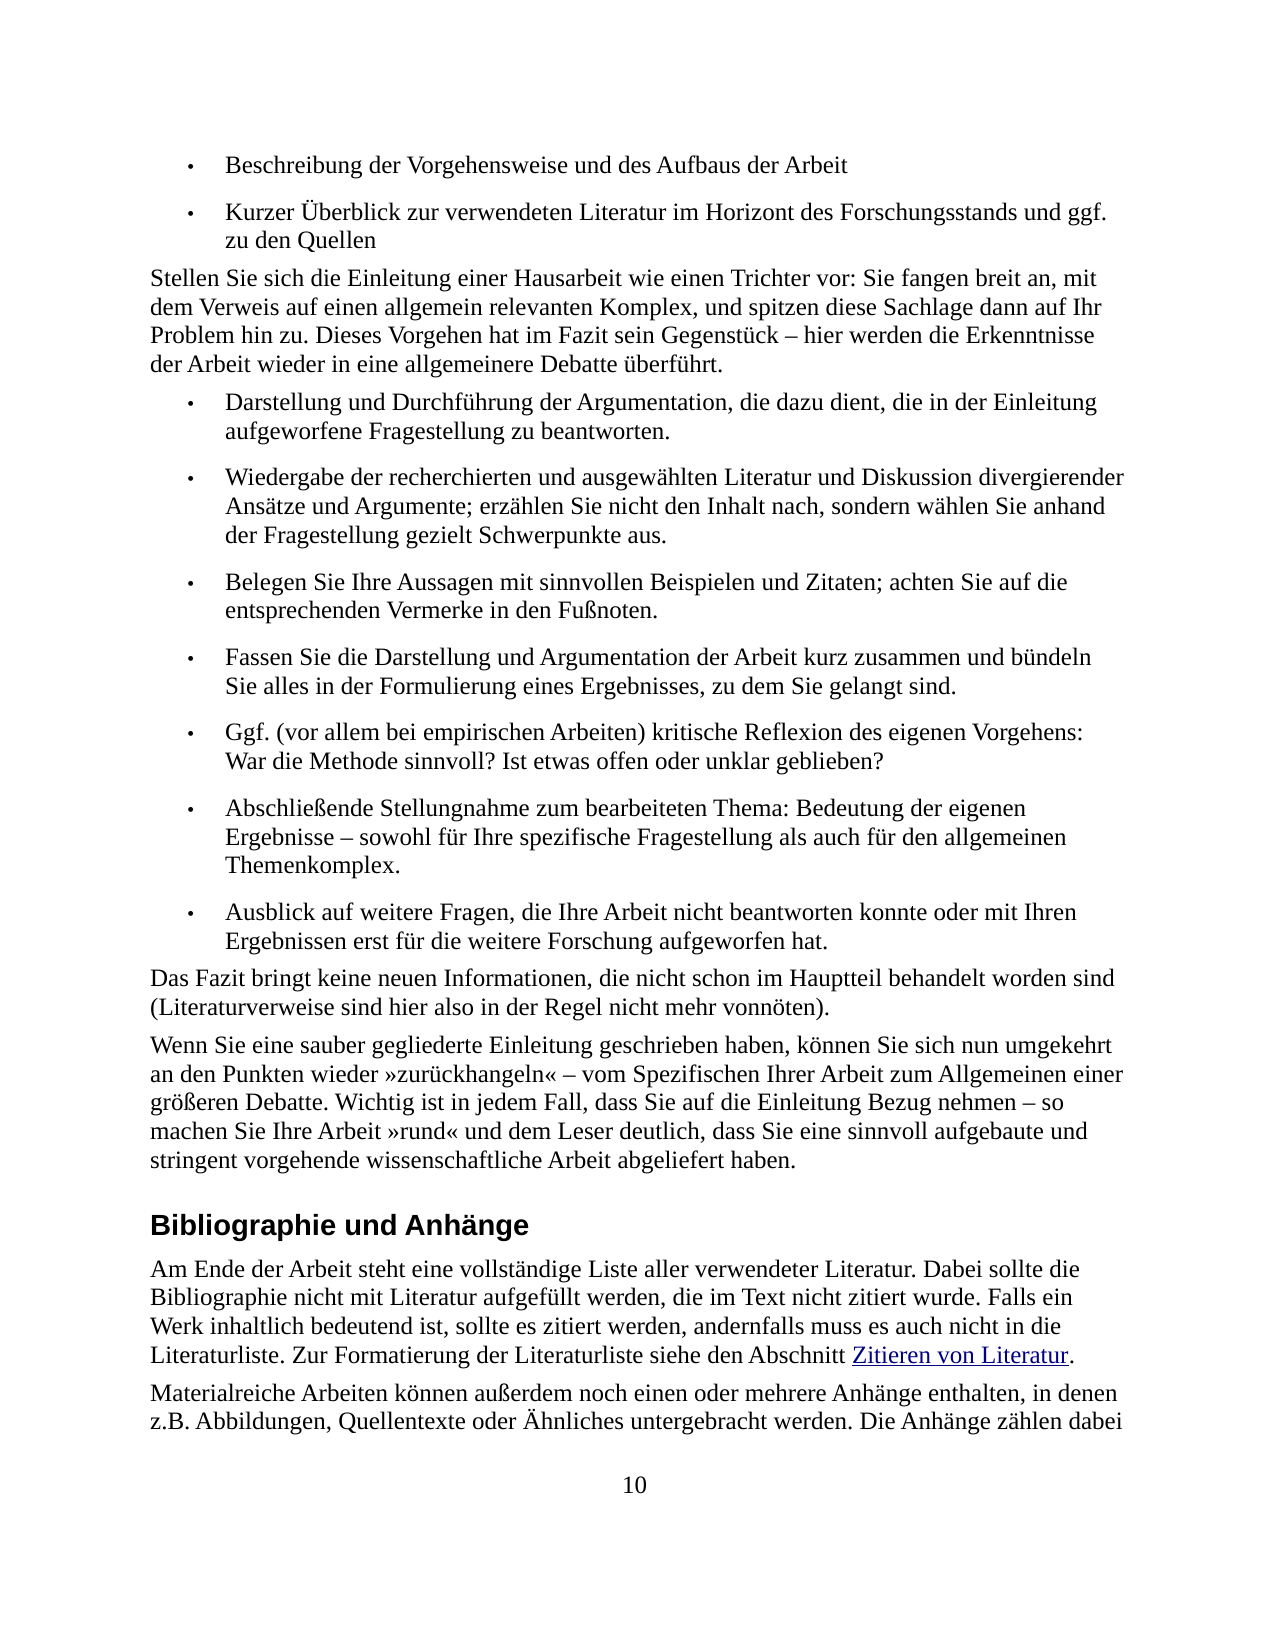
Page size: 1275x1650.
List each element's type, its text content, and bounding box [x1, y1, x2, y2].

list Fassen Sie die Darstellung und Argumentation der Arbeit kurz zusammen und bündeln Sie alles in der Formulierung eines Ergebnisses, zu dem Sie gelangt sind. [187, 642, 1125, 699]
list Kurzer Überblick zur verwendeten Literatur im Horizont des Forschungsstands und ggf. zu den Quellen [187, 197, 1125, 254]
list Ausblick auf weitere Fragen, die Ihre Arbeit nicht beantworten konnte oder mit Ihren Ergebnissen erst für die weitere Forschung aufgeworfen hat. [187, 897, 1125, 954]
list Beschreibung der Vorgehensweise und des Aufbaus der Arbeit [187, 150, 1125, 179]
text Materialreiche Arbeiten können außerdem noch einen oder mehrere Anhänge enthalten, in denen z.B. Abbildungen, Quellentexte oder Ähnliches untergebracht werden. Die Anhänge zählen dabei [150, 1378, 1125, 1435]
list Ggf. (vor allem bei empirischen Arbeiten) kritische Reflexion des eigenen Vorgehens: War die Methode sinnvoll? Ist etwas offen oder unklar geblieben? [187, 717, 1125, 775]
list Belegen Sie Ihre Aussagen mit sinnvollen Beispielen und Zitaten; achten Sie auf die entsprechenden Vermerke in den Fußnoten. [187, 567, 1125, 624]
list Darstellung und Durchführung der Argumentation, die dazu dient, die in der Einleitung aufgeworfene Fragestellung zu beantworten. [187, 387, 1125, 444]
list Abschließende Stellungnahme zum bearbeiteten Thema: Bedeutung der eigenen Ergebnisse – sowohl für Ihre spezifische Fragestellung als auch für den allgemeinen Themenkomplex. [187, 793, 1125, 879]
text Wenn Sie eine sauber gegliederte Einleitung geschrieben haben, können Sie sich nun umgekehrt an den Punkten wieder »zurückhangeln« – vom Spezifischen Ihrer Arbeit zum Allgemeinen einer größeren Debatte. Wichtig ist in jedem Fall, dass Sie auf die Einleitung Bezug nehmen – so machen Sie Ihre Arbeit »rund« und dem Leser deutlich, dass Sie eine sinnvoll aufgebaute und stringent vorgehende wissenschaftliche Arbeit abgeliefert haben. [150, 1030, 1125, 1174]
list Wiedergabe der recherchierten und ausgewählten Literatur und Diskussion divergierender Ansätze und Argumente; erzählen Sie nicht den Inhalt nach, sondern wählen Sie anhand der Fragestellung gezielt Schwerpunkte aus. [187, 462, 1125, 549]
text Stellen Sie sich die Einleitung einer Hausarbeit wie einen Trichter vor: Sie fangen breit an, mit dem Verweis auf einen allgemein relevanten Komplex, und spitzen diese Sachlage dann auf Ihr Problem hin zu. Dieses Vorgehen hat im Fazit sein Gegenstück – hier werden die Erkenntnisse der Arbeit wieder in eine allgemeinere Debatte überführt. [150, 263, 1125, 378]
subtitle Bibliographie und Anhänge [150, 1208, 1125, 1241]
text Am Ende der Arbeit steht eine vollständige Liste aller verwendeter Literatur. Dabei sollte die Bibliographie nicht mit Literatur aufgefüllt werden, die im Text nicht zitiert wurde. Falls ein Werk inhaltlich bedeutend ist, sollte es zitiert werden, andernfalls muss es auch nicht in die Literaturliste. Zur Formatierung der Literaturliste siehe den Abschnitt Zitieren von Literatur. [150, 1254, 1125, 1369]
text Das Fazit bringt keine neuen Informationen, die nicht schon im Hauptteil behandelt worden sind (Literaturverweise sind hier also in der Regel nicht mehr vonnöten). [150, 963, 1125, 1021]
